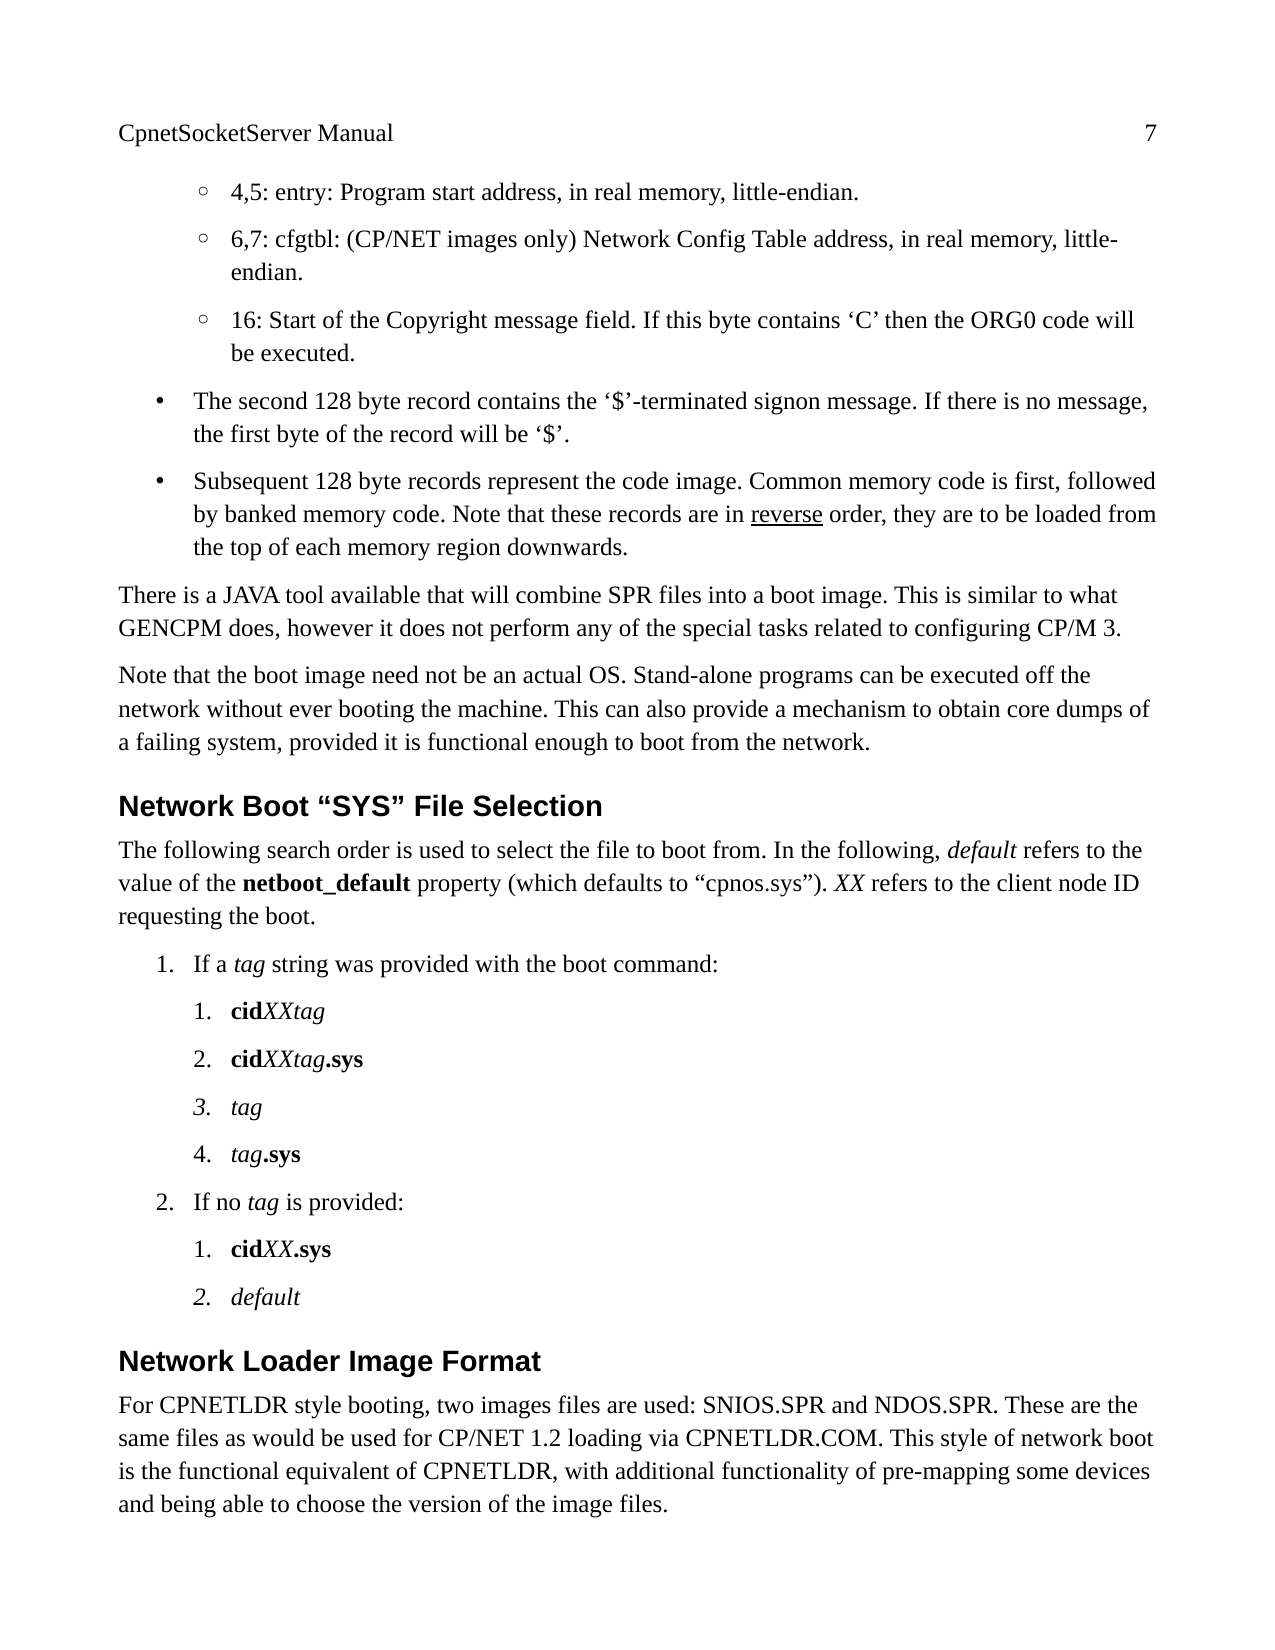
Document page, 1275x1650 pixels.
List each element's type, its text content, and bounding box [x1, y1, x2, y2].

list The second 128 byte record contains the ‘$’-terminated signon message. If there is no message, the first byte of the record will be ‘$’. [156, 386, 1157, 447]
list If a tag string was provided with the boot command: [156, 949, 1157, 977]
list cidXX.sys [193, 1234, 1157, 1263]
text Note that the boot image need not be an actual OS. Stand-alone programs can be executed off the network without ever booting the machine. This can also provide a mechanism to obtain core dumps of a failing system, provided it is functional enough to boot from the network. [118, 661, 1157, 755]
list tag [193, 1092, 1157, 1120]
text There is a JAVA tool available that will combine SPR files into a boot image. This is similar to what GENCPM does, however it does not perform any of the special tasks related to configuring CP/M 3. [118, 580, 1157, 642]
list 16: Start of the Copyright message field. If this byte contains ‘C’ then the ORG0 code will be executed. [193, 305, 1157, 367]
subtitle Network Boot “SYS” File Selection [118, 789, 1157, 823]
list default [193, 1282, 1157, 1311]
list Subsequent 128 byte records represent the code image. Common memory code is first, followed by banked memory code. Note that these records are in reverse order, they are to be loaded from the top of each memory region downwards. [156, 466, 1157, 561]
subtitle Network Loader Image Format [118, 1344, 1157, 1378]
list 6,7: cfgtbl: (CP/NET images only) Network Config Table address, in real memory, little-endian. [193, 224, 1157, 286]
text For CPNETLDR style booting, two images files are used: SNIOS.SPR and NDOS.SPR. These are the same files as would be used for CP/NET 1.2 loading via CPNETLDR.COM. This style of network boot is the functional equivalent of CPNETLDR, with additional functionality of pre-mapping some devices and being able to choose the version of the image files. [118, 1390, 1157, 1518]
list tag.sys [193, 1139, 1157, 1168]
text The following search order is used to select the file to boot from. In the following, default refers to the value of the netboot_default property (which defaults to “cpnos.sys”). XX refers to the client node ID requesting the boot. [118, 835, 1157, 930]
list cidXXtag [193, 996, 1157, 1025]
list If no tag is provided: [156, 1187, 1157, 1216]
list cidXXtag.sys [193, 1044, 1157, 1073]
list 4,5: entry: Program start address, in real memory, little-endian. [193, 177, 1157, 206]
